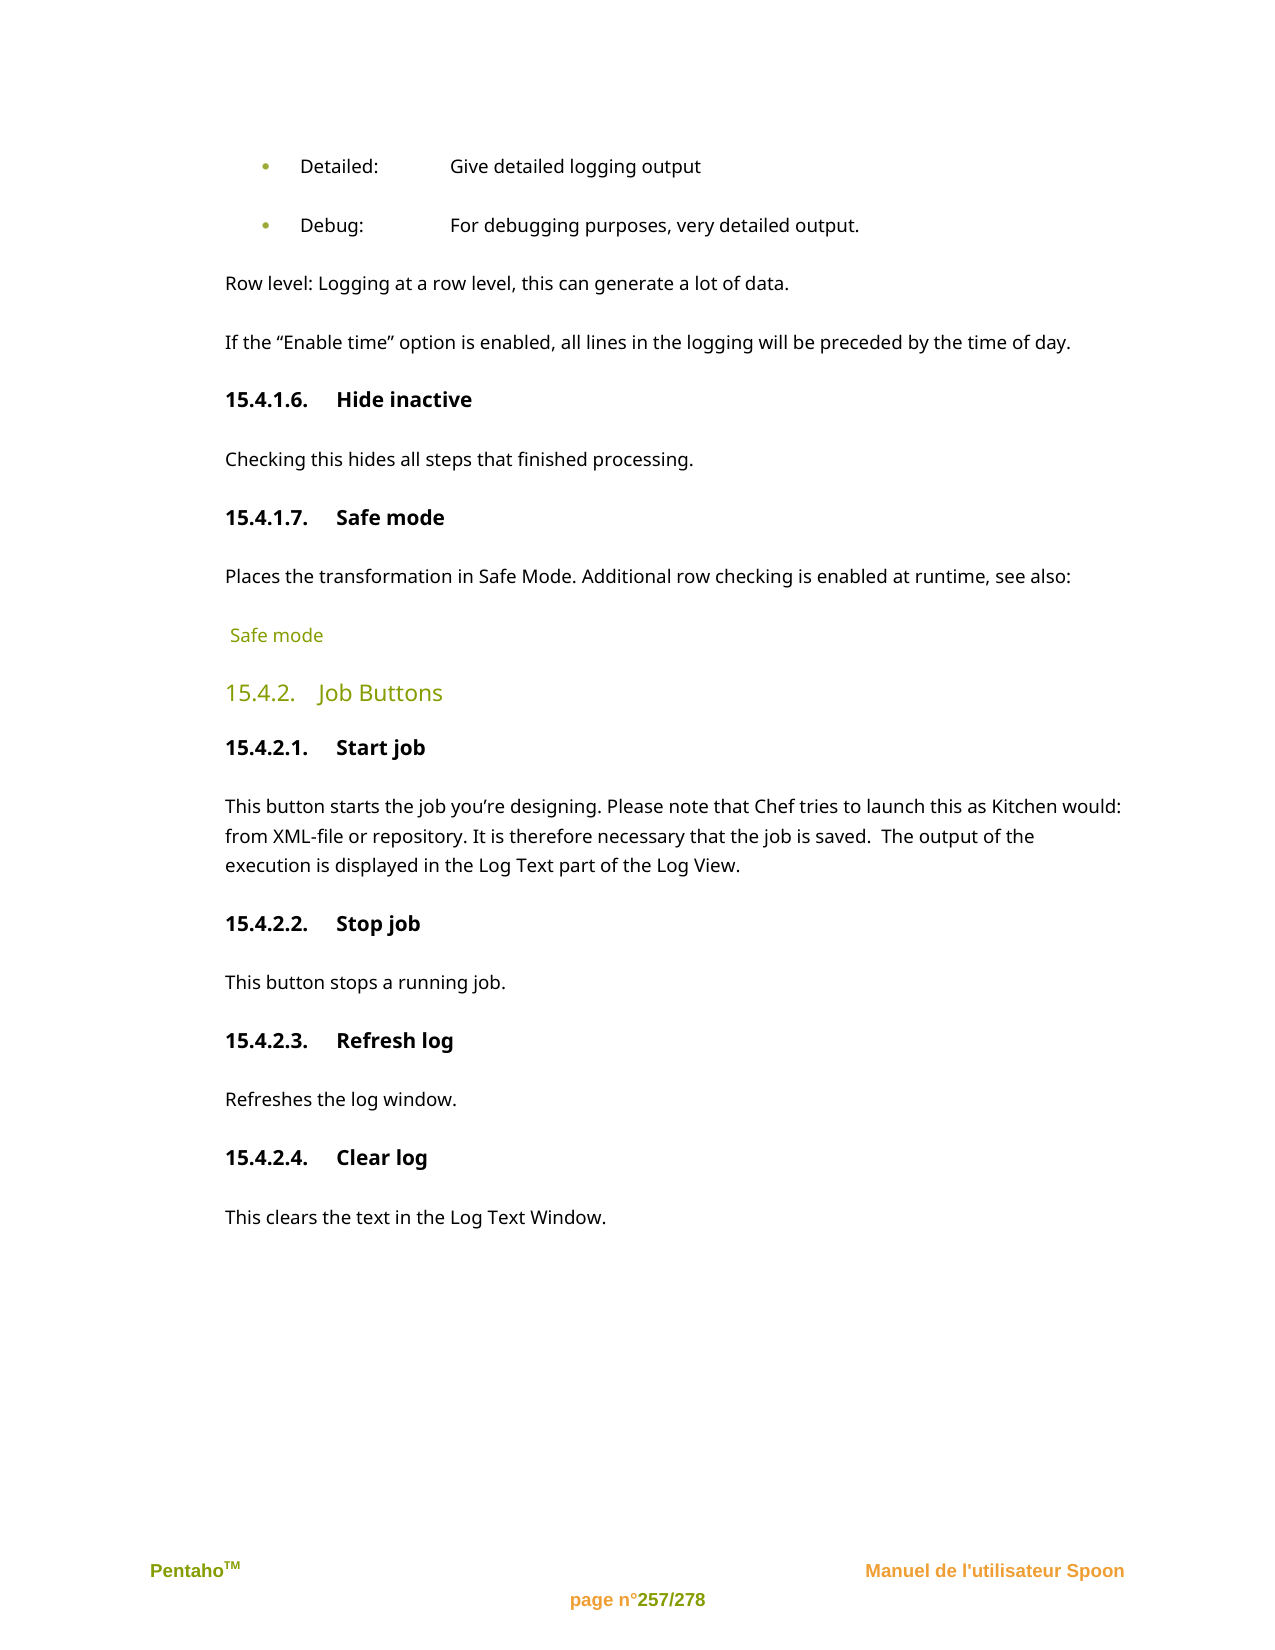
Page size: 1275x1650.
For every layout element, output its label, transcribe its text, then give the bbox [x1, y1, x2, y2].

text This clears the text in the Log Text Window. [225, 1201, 1125, 1230]
subtitle Stop job [225, 908, 1125, 937]
text This button starts the job you’re designing. Please note that Chef tries to launch this as Kitchen would: from XML-file or repository. It is therefore necessary that the job is saved. The output of the execution is displayed in the Log Text part of the Log View. [225, 791, 1125, 878]
text Refreshes the log window. [225, 1083, 1125, 1113]
text Checking this hides all steps that finished processing. [225, 443, 1125, 472]
subtitle Refresh log [225, 1025, 1125, 1054]
subtitle Clear log [225, 1142, 1125, 1171]
subtitle Job Buttons [225, 678, 1125, 707]
text If the “Enable time” option is enabled, all lines in the logging will be preceded by the time of day. [225, 326, 1125, 355]
subtitle Start job [225, 732, 1125, 761]
subtitle Safe mode [225, 502, 1125, 531]
text Row level: Logging at a row level, this can generate a lot of data. [225, 267, 1125, 296]
list Debug: For debugging purposes, very detailed output. [262, 209, 1125, 238]
text Places the transformation in Safe Mode. Additional row checking is enabled at runtime, see also: [225, 561, 1125, 590]
text Safe mode [225, 619, 1125, 648]
list Detailed: Give detailed logging output [262, 150, 1125, 179]
subtitle Hide inactive [225, 384, 1125, 414]
text This button stops a running job. [225, 966, 1125, 995]
